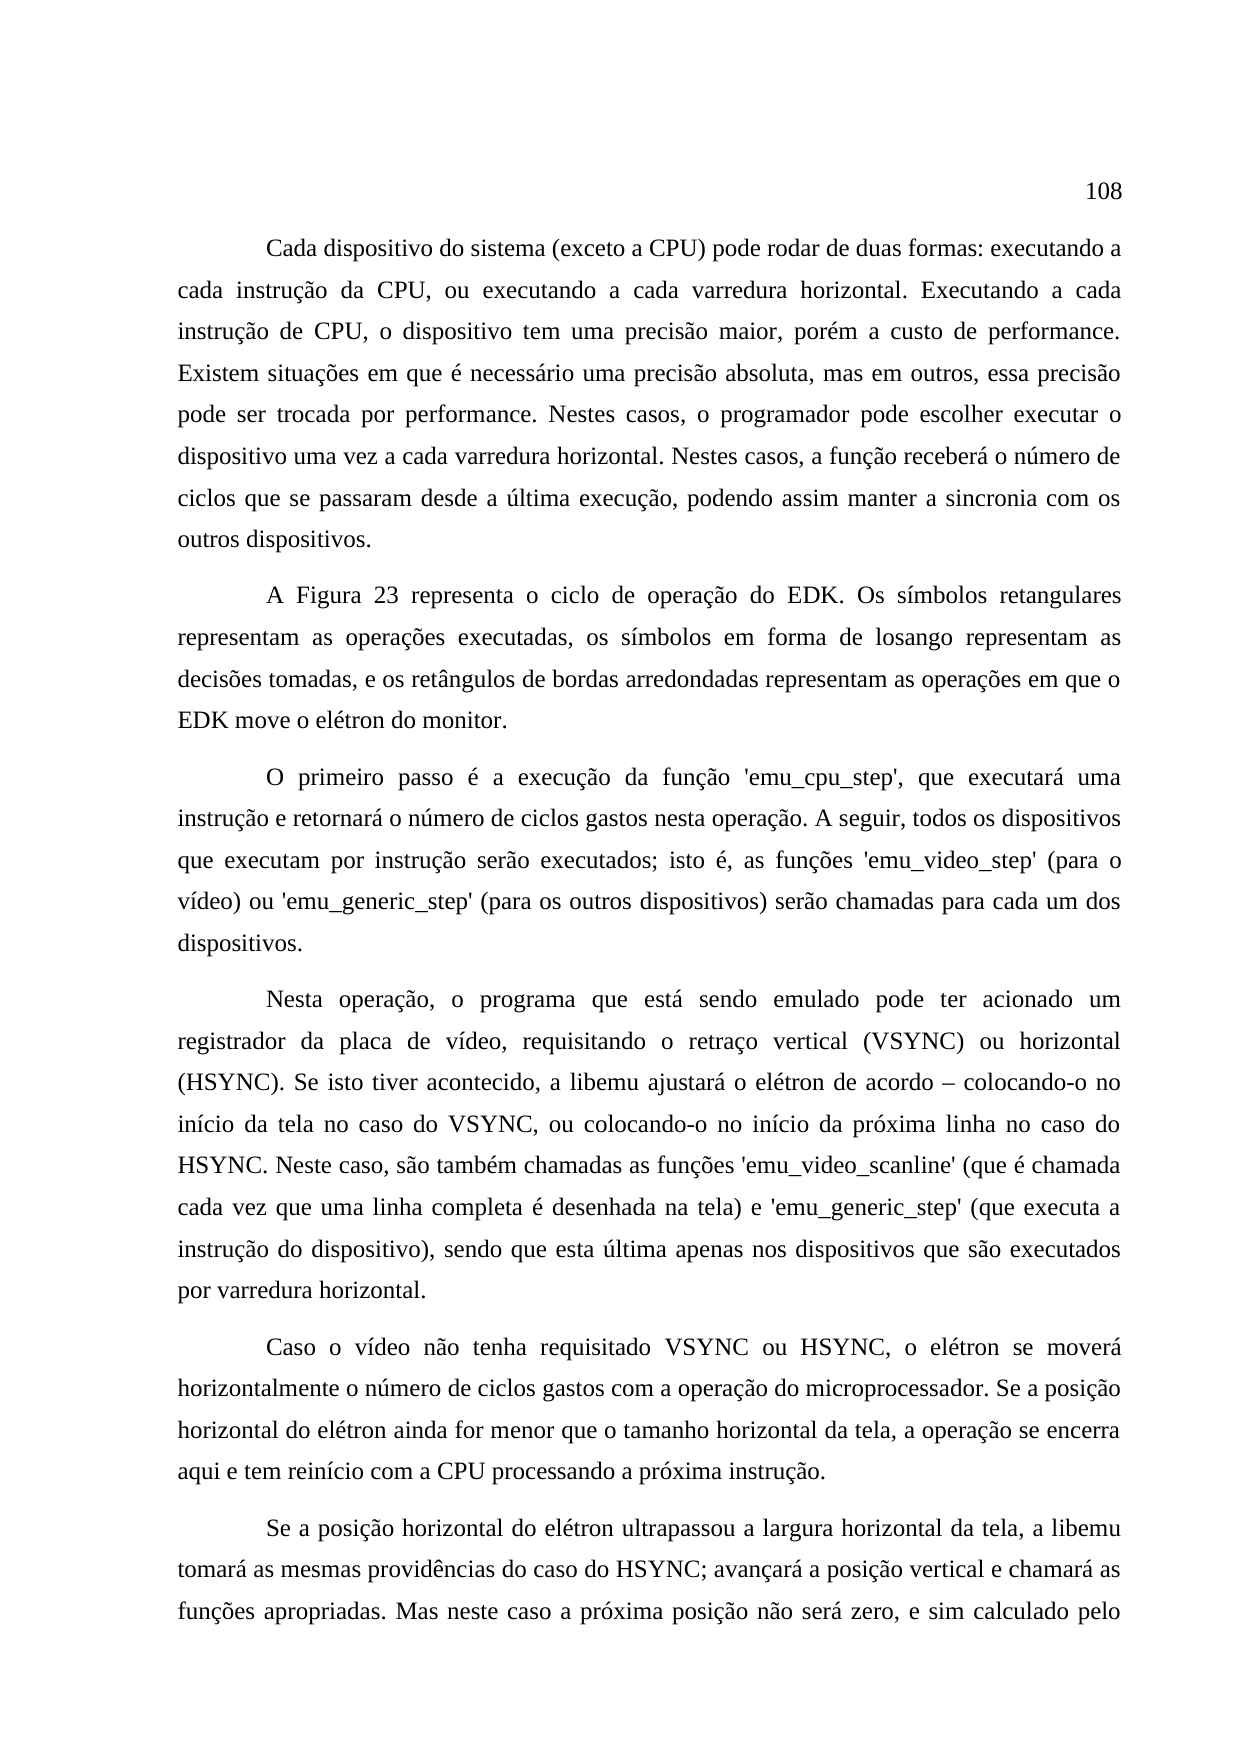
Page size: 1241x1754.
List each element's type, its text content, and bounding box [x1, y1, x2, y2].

text Se a posição horizontal do elétron ultrapassou a largura horizontal da tela, a libemu tomará as mesmas providências do caso do HSYNC; avançará a posição vertical e chamará as funções apropriadas. Mas neste caso a próxima posição não será zero, e sim calculado pelo [177, 1514, 1122, 1624]
text A Figura 23 representa o ciclo de operação do EDK. Os símbolos retangulares representam as operações executadas, os símbolos em forma de losango representam as decisões tomadas, e os retângulos de bordas arredondadas representam as operações em que o EDK move o elétron do monitor. [177, 582, 1122, 734]
text Caso o vídeo não tenha requisitado VSYNC ou HSYNC, o elétron se moverá horizontalmente o número de ciclos gastos com a operação do microprocessador. Se a posição horizontal do elétron ainda for menor que o tamanho horizontal da tela, a operação se encerra aqui e tem reinício com a CPU processando a próxima instrução. [177, 1333, 1122, 1485]
text Nesta operação, o programa que está sendo emulado pode ter acionado um registrador da placa de vídeo, requisitando o retraço vertical (VSYNC) ou horizontal (HSYNC). Se isto tiver acontecido, a libemu ajustará o elétron de acordo – colocando-o no início da tela no caso do VSYNC, ou colocando-o no início da próxima linha no caso do HSYNC. Neste caso, são também chamadas as funções 'emu_video_scanline' (que é chamada cada vez que uma linha completa é desenhada na tela) e 'emu_generic_step' (que executa a instrução do dispositivo), sendo que esta última apenas nos dispositivos que são executados por varredura horizontal. [177, 985, 1122, 1304]
text O primeiro passo é a execução da função 'emu_cpu_step', que executará uma instrução e retornará o número de ciclos gastos nesta operação. A seguir, todos os dispositivos que executam por instrução serão executados; isto é, as funções 'emu_video_step' (para o vídeo) ou 'emu_generic_step' (para os outros dispositivos) serão chamadas para cada um dos dispositivos. [177, 763, 1122, 957]
text Cada dispositivo do sistema (exceto a CPU) pode rodar de duas formas: executando a cada instrução da CPU, ou executando a cada varredura horizontal. Executando a cada instrução de CPU, o dispositivo tem uma precisão maior, porém a custo de performance. Existem situações em que é necessário uma precisão absoluta, mas em outros, essa precisão pode ser trocada por performance. Nestes casos, o programador pode escolher executar o dispositivo uma vez a cada varredura horizontal. Nestes casos, a função receberá o número de ciclos que se passaram desde a última execução, podendo assim manter a sincronia com os outros dispositivos. [177, 234, 1122, 553]
